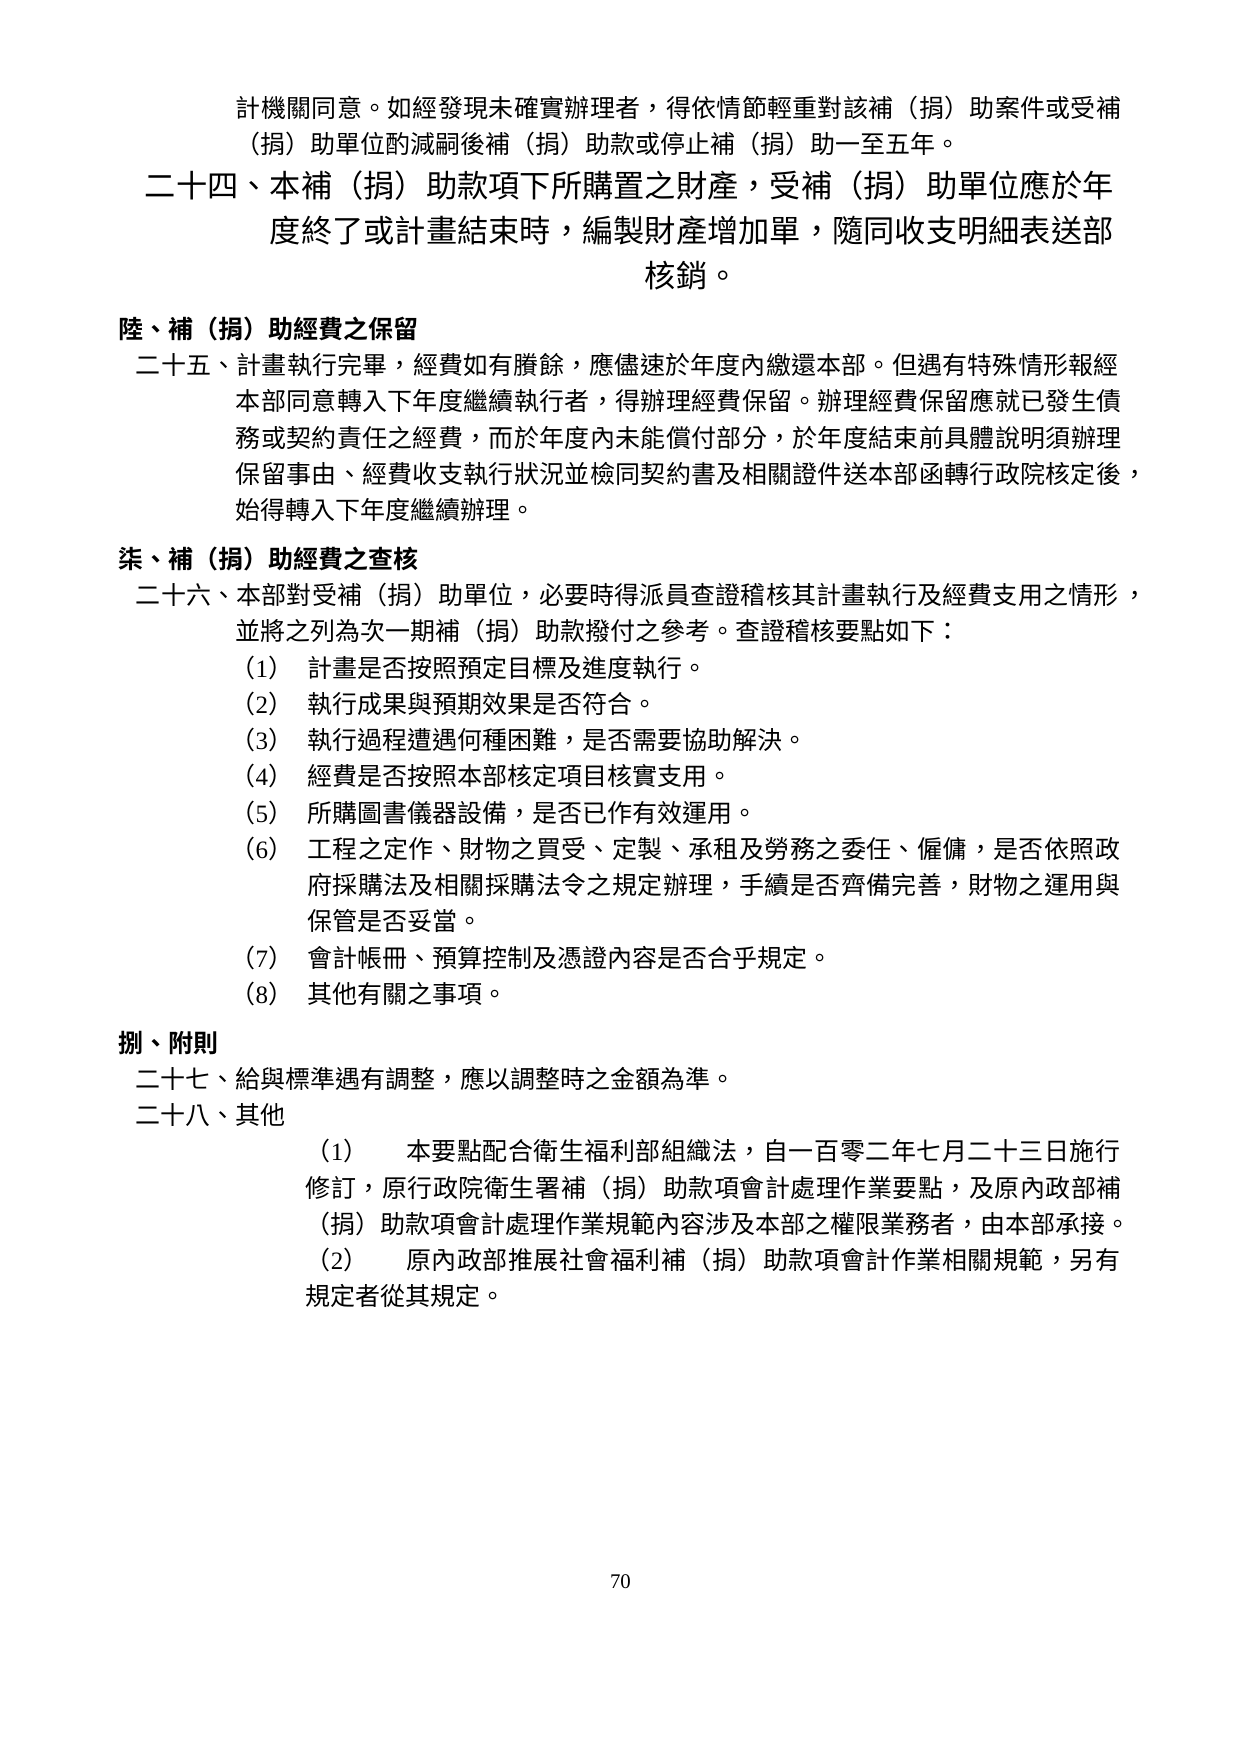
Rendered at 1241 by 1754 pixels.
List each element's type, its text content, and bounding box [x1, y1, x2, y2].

text 二十六、本部對受補（捐）助單位，必要時得派員查證稽核其計畫執行及經費支用之情形，並將之列為次一期補（捐）助款撥付之參考。查證稽核要點如下： [136, 576, 1122, 648]
text 柒、補（捐）助經費之查核 [118, 539, 1122, 576]
list 其他有關之事項。 [230, 974, 1122, 1011]
text 捌、附則 [118, 1023, 1122, 1059]
text 二十四、本補（捐）助款項下所購置之財產，受補（捐）助單位應於年度終了或計畫結束時，編製財產增加單，隨同收支明細表送部核銷。 [136, 161, 1122, 297]
list 原內政部推展社會福利補（捐）助款項會計作業相關規範，另有規定者從其規定。 [306, 1241, 1122, 1313]
text 二十五、計畫執行完畢，經費如有賸餘，應儘速於年度內繳還本部。但遇有特殊情形報經本部同意轉入下年度繼續執行者，得辦理經費保留。辦理經費保留應就已發生債務或契約責任之經費，而於年度內未能償付部分，於年度結束前具體說明須辦理保留事由、經費收支執行狀況並檢同契約書及相關證件送本部函轉行政院核定後，始得轉入下年度繼續辦理。 [136, 346, 1122, 527]
text 二十七、給與標準遇有調整，應以調整時之金額為準。 [136, 1059, 1122, 1096]
list 所購圖書儀器設備，是否已作有效運用。 [230, 793, 1122, 829]
text 陸、補（捐）助經費之保留 [118, 309, 1122, 346]
list 執行過程遭遇何種困難，是否需要協助解決。 [230, 721, 1122, 757]
text 計機關同意。如經發現未確實辦理者，得依情節輕重對該補（捐）助案件或受補（捐）助單位酌減嗣後補（捐）助款或停止補（捐）助一至五年。 [136, 89, 1122, 161]
list 經費是否按照本部核定項目核實支用。 [230, 757, 1122, 793]
list 本要點配合衛生福利部組織法，自一百零二年七月二十三日施行修訂，原行政院衛生署補（捐）助款項會計處理作業要點，及原內政部補（捐）助款項會計處理作業規範內容涉及本部之權限業務者，由本部承接。 [306, 1132, 1122, 1241]
list 工程之定作、財物之買受、定製、承租及勞務之委任、僱傭，是否依照政府採購法及相關採購法令之規定辦理，手續是否齊備完善，財物之運用與保管是否妥當。 [230, 829, 1122, 938]
list 計畫是否按照預定目標及進度執行。 [230, 648, 1122, 684]
list 會計帳冊、預算控制及憑證內容是否合乎規定。 [230, 938, 1122, 974]
list 執行成果與預期效果是否符合。 [230, 684, 1122, 721]
text 二十八、其他 [136, 1096, 1122, 1132]
